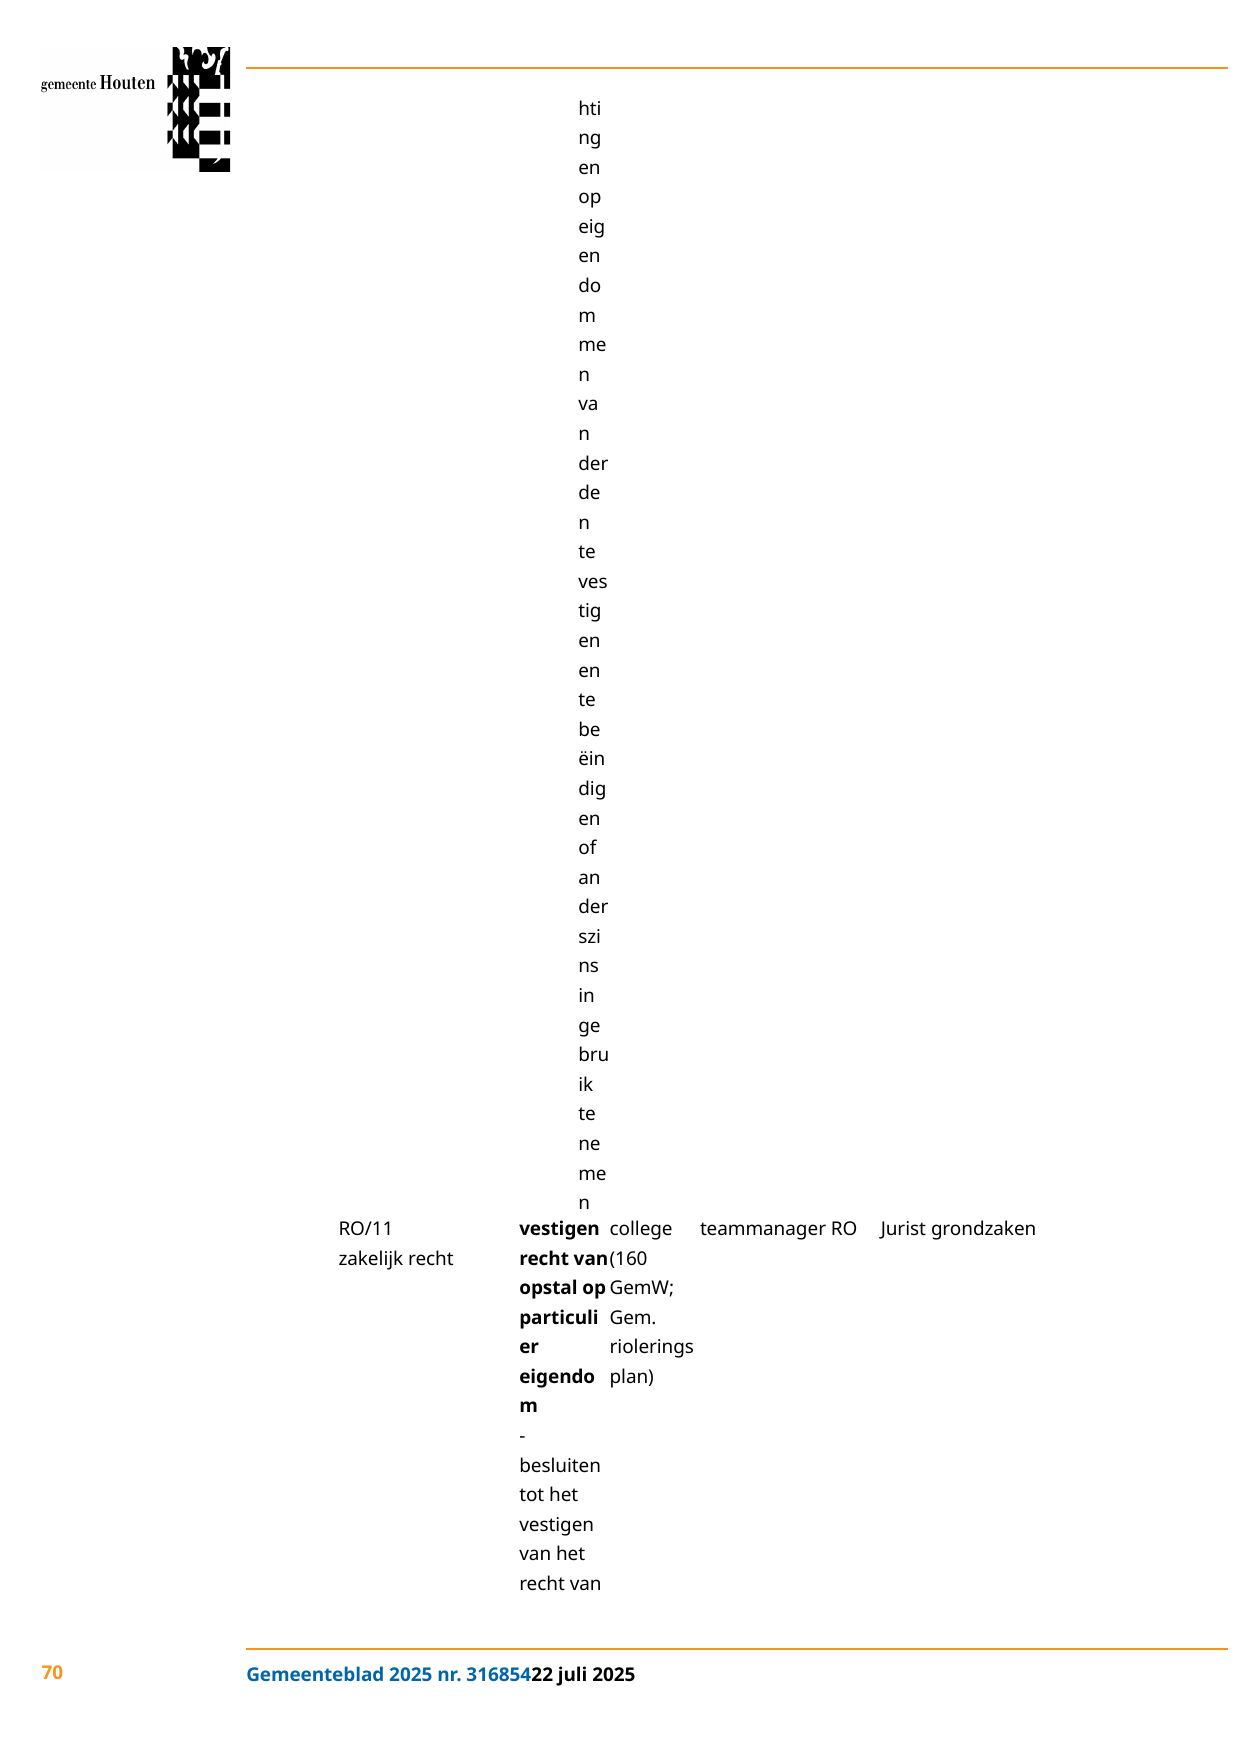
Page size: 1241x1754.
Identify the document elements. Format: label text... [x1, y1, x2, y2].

picture [41, 47, 231, 172]
table_cell teammanager RO [700, 1215, 881, 1596]
table_cell [248, 95, 338, 1215]
table_cell htingen op eigendommen van derden te vestigen en te beëindigen of anderszins in gebruik te nemen [519, 95, 609, 1215]
table_cell [338, 95, 519, 1215]
table_cell [700, 95, 881, 1215]
table_cell college (160 GemW; Gem. rioleringsplan) [609, 1215, 700, 1596]
table_cell [1061, 1215, 1152, 1596]
table_cell vestigen recht van opstal op particulier eigendom - besluiten tot het vestigen van het recht van [519, 1215, 609, 1596]
table_cell [609, 95, 700, 1215]
table_cell RO/11 zakelijk recht [338, 1215, 519, 1596]
table_cell [1061, 95, 1152, 1215]
table_cell Jurist grondzaken [881, 1215, 1061, 1596]
table_cell [881, 95, 1061, 1215]
table_cell [248, 1215, 338, 1596]
